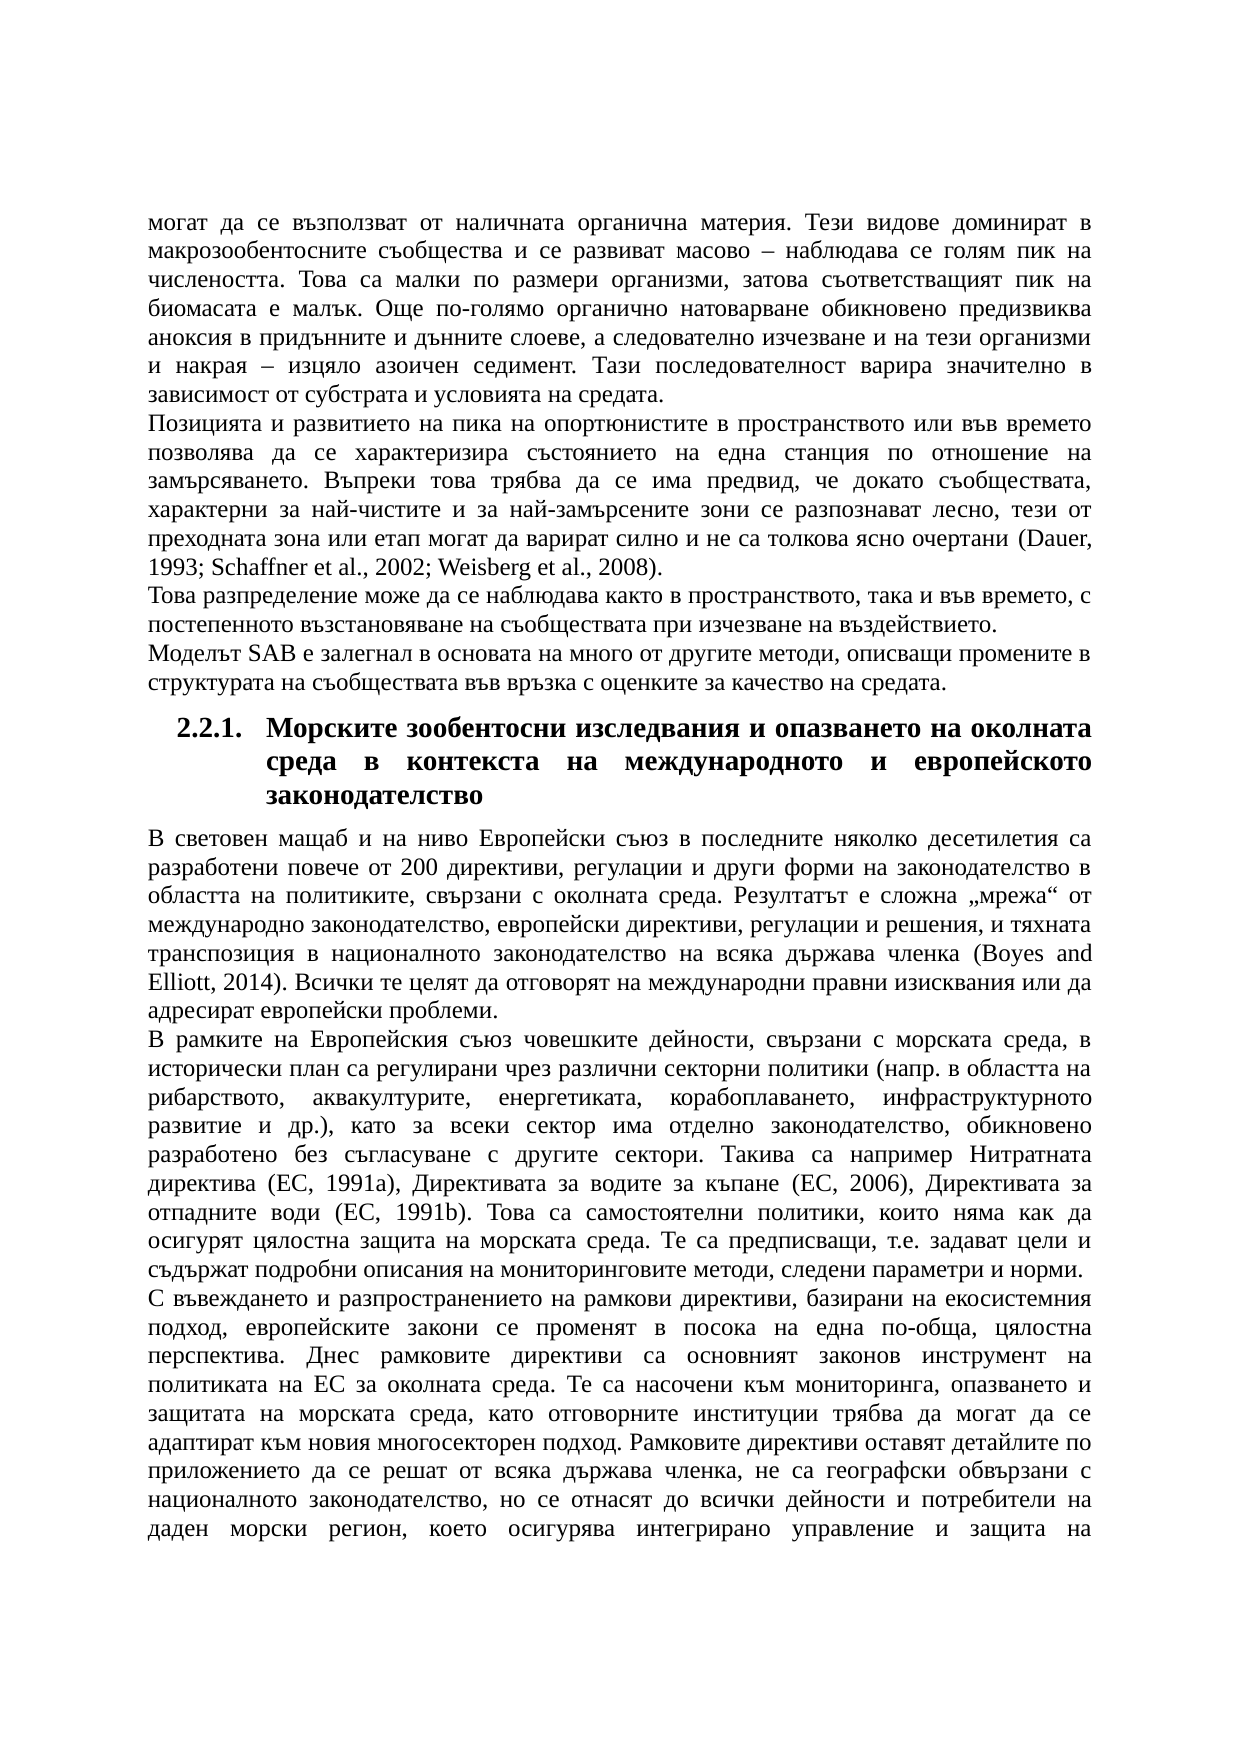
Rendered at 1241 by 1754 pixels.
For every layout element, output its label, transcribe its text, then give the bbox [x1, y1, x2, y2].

text В рамките на Европейския съюз човешките дейности, свързани с морската среда, в исторически план са регулирани чрез различни секторни политики (напр. в областта на рибарството, аквакултурите, енергетиката, корабоплаването, инфраструктурното развитие и др.), като за всеки сектор има отделно законодателство, обикновено разработено без съгласуване с другите сектори. Такива са например Нитратната директива (EC, 1991a), Директивата за водите за къпане (EC, 2006), Директивата за отпадните води (EC, 1991b). Това са самостоятелни политики, които няма как да осигурят цялостна защита на морската среда. Те са предписващи, т.е. задават цели и съдържат подробни описания на мониторинговите методи, следени параметри и норми. [148, 1024, 1093, 1283]
text С въвеждането и разпространението на рамкови директиви, базирани на екосистемния подход, европейските закони се променят в посока на една по-обща, цялостна перспектива. Днес рамковите директиви са основният законов инструмент на политиката на ЕС за околната среда. Те са насочени към мониторинга, опазването и защитата на морската среда, като отговорните институции трябва да могат да се адаптират към новия многосекторен подход. Рамковите директиви оставят детайлите по приложението да се решат от всяка държава членка, не са географски обвързани с националното законодателство, но се отнасят до всички дейности и потребители на даден морски регион, което осигурява интегрирано управление и защита на [148, 1283, 1093, 1542]
text Това разпределение може да се наблюдава както в пространството, така и във времето, с постепенното възстановяване на съобществата при изчезване на въздействието. [148, 580, 1093, 638]
text Моделът SAB е залегнал в основата на много от другите методи, описващи промените в структурата на съобществата във връзка с оценките за качество на средата. [148, 638, 1093, 695]
subtitle Морските зообентосни изследвания и опазването на околната среда в контекста на международното и европейското законодателство [242, 710, 1093, 811]
text Позицията и развитието на пика на опортюнистите в пространството или във времето позволява да се характеризира състоянието на една станция по отношение на замърсяването. Въпреки това трябва да се има предвид, че докато съобществата, характерни за най-чистите и за най-замърсените зони се разпознават лесно, тези от преходната зона или етап могат да варират силно и не са толкова ясно очертани (Dauer, 1993; Schaffner et al., 2002; Weisberg et al., 2008). [148, 408, 1093, 580]
text В световен мащаб и на ниво Европейски съюз в последните няколко десетилетия са разработени повече от 200 директиви, регулации и други форми на законодателство в областта на политиките, свързани с околната среда. Резултатът е сложна „мрежа“ от международно законодателство, европейски директиви, регулации и решения, и тяхната транспозиция в националното законодателство на всяка държава членка (Boyes and Elliott, 2014). Всички те целят да отговорят на международни правни изисквания или да адресират европейски проблеми. [148, 823, 1093, 1024]
text могат да се възползват от наличната органична материя. Тези видове доминират в макрозообентосните съобщества и се развиват масово – наблюдава се голям пик на числеността. Това са малки по размери организми, затова съответстващият пик на биомасата е малък. Още по-голямо органично натоварване обикновено предизвиква аноксия в придънните и дънните слоеве, а следователно изчезване и на тези организми и накрая – изцяло азоичен седимент. Тази последователност варира значително в зависимост от субстрата и условията на средата. [148, 207, 1093, 408]
